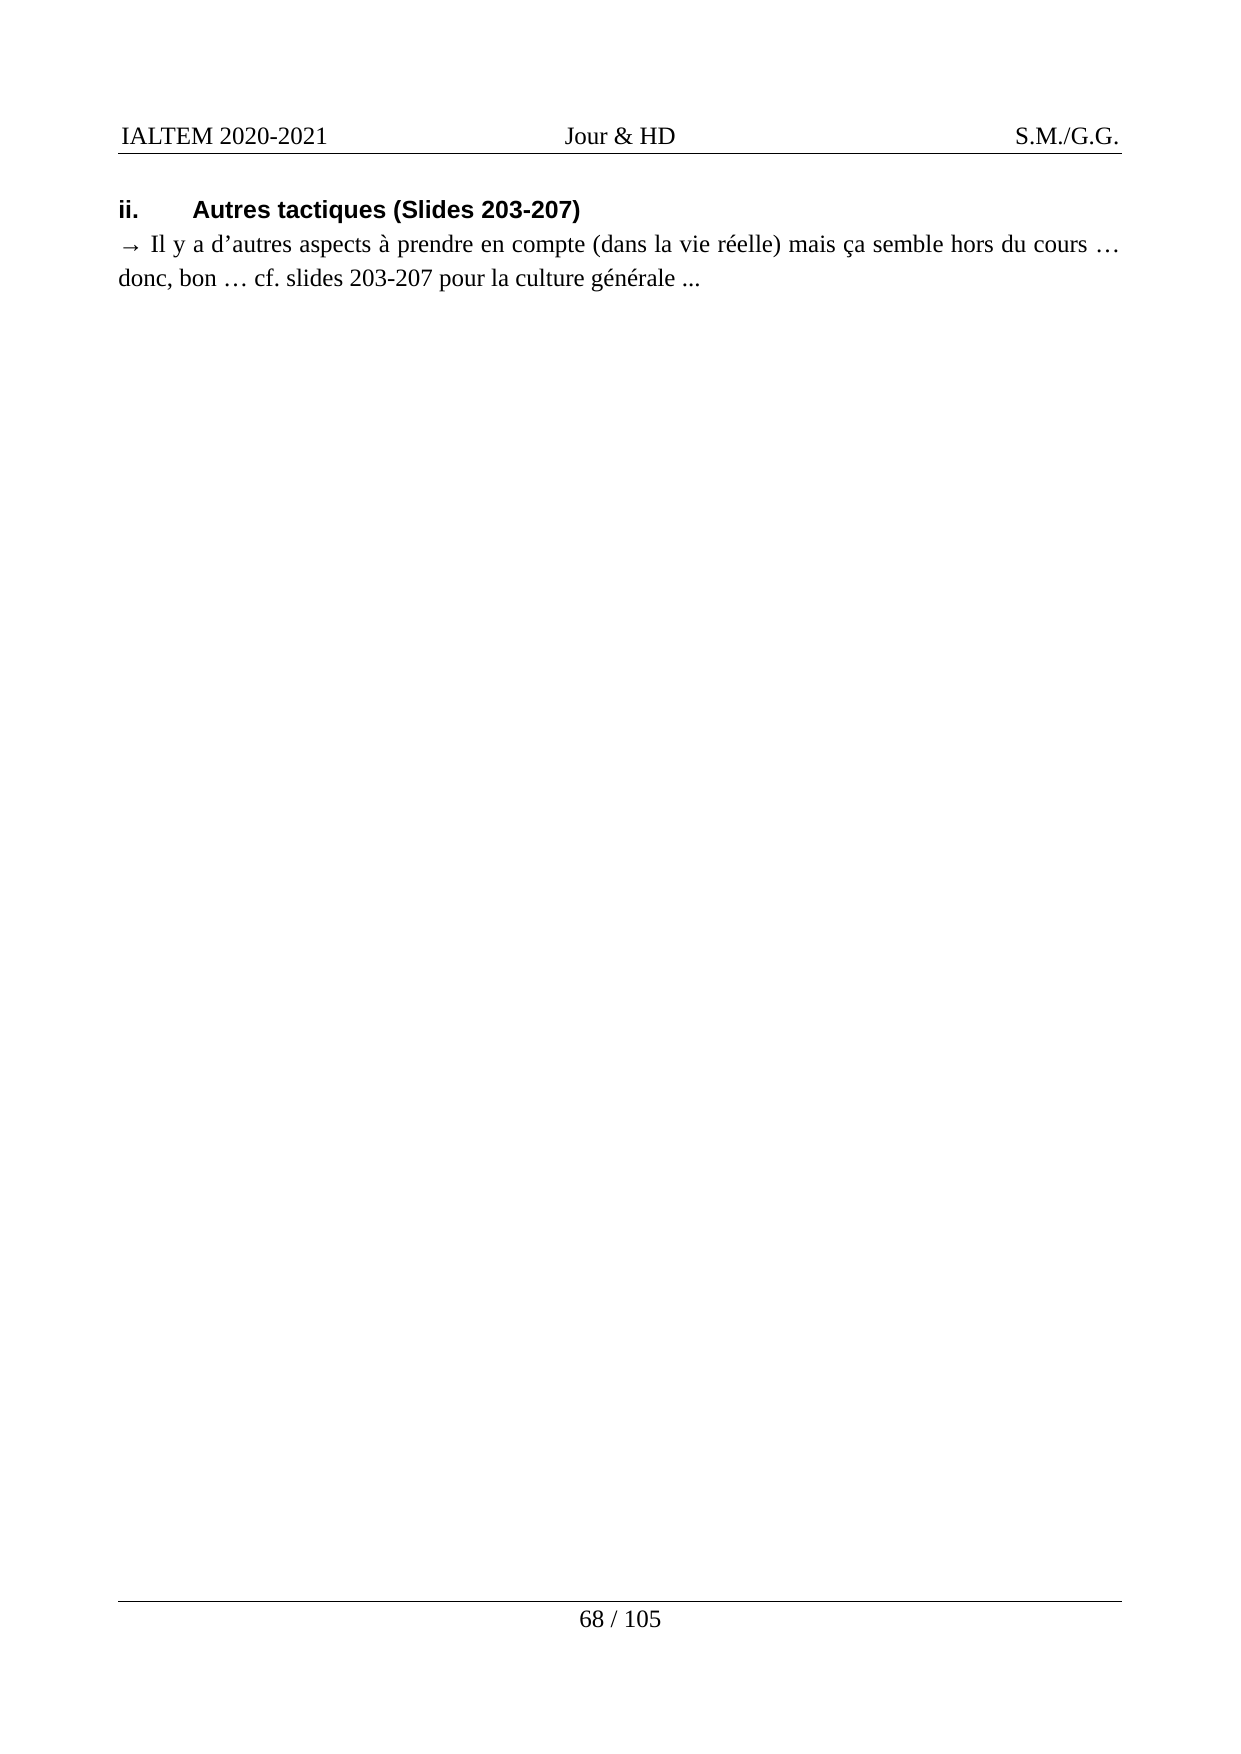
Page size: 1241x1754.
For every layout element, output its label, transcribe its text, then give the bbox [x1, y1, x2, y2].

text → Il y a d’autres aspects à prendre en compte (dans la vie réelle) mais ça semble hors du cours … donc, bon … cf. slides 203-207 pour la culture générale ... [118, 229, 1122, 291]
subtitle Autres tactiques (Slides 203-207) [118, 195, 1122, 223]
